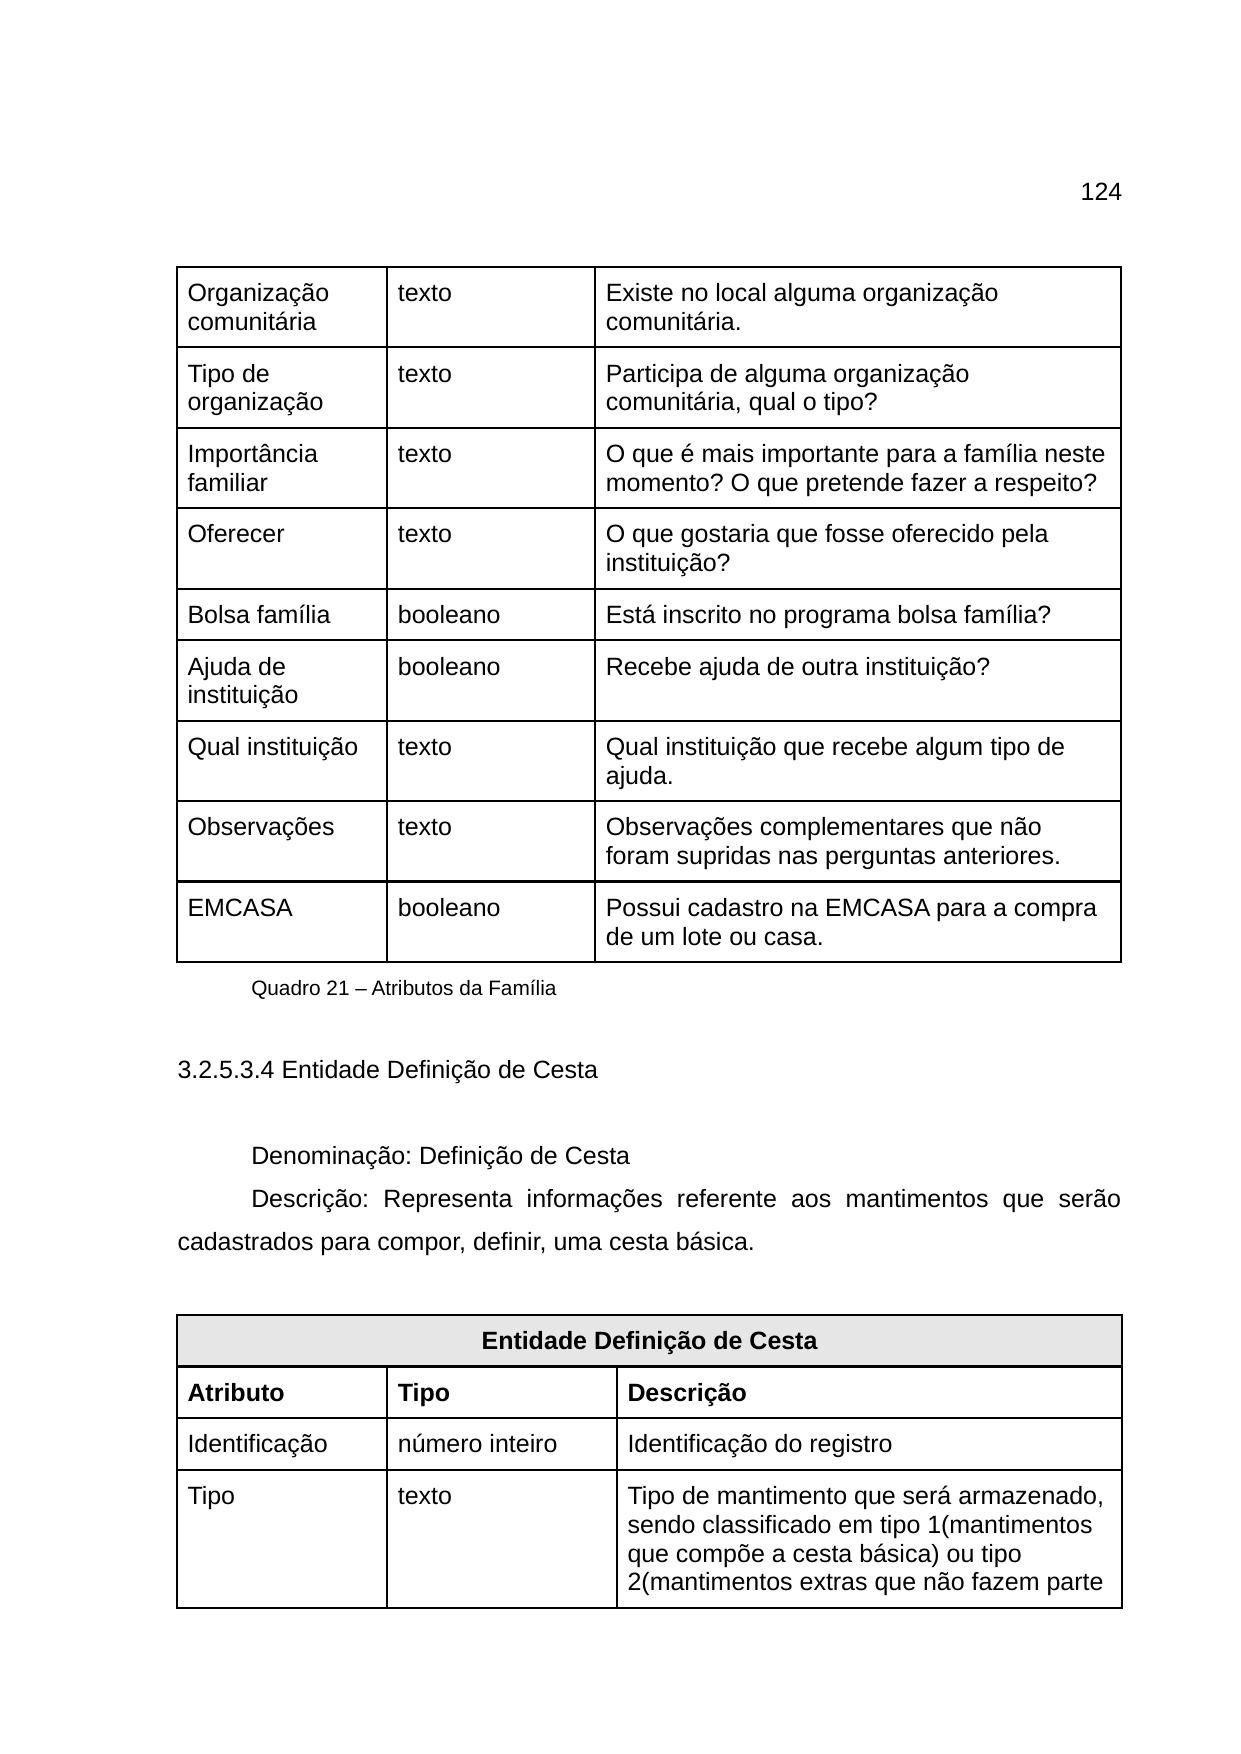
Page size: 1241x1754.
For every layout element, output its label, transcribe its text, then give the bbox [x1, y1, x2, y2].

table_cell Identificação do registro [618, 1419, 1121, 1469]
table_cell texto [388, 268, 594, 346]
table_cell Recebe ajuda de outra instituição? [596, 641, 1120, 719]
table_cell O que gostaria que fosse oferecido pela instituição? [596, 509, 1120, 587]
table_cell EMCASA [178, 883, 386, 961]
table_cell Descrição [618, 1368, 1121, 1417]
table_cell booleano [388, 883, 594, 961]
table_cell Existe no local alguma organização comunitária. [596, 268, 1120, 346]
table_cell O que é mais importante para a família neste momento? O que pretende fazer a respeito? [596, 429, 1120, 507]
table_cell Oferecer [178, 509, 386, 587]
table_cell Identificação [178, 1419, 386, 1469]
text 3.2.5.3.4 Entidade Definição de Cesta [177, 1055, 1122, 1084]
table_cell Qual instituição que recebe algum tipo de ajuda. [596, 722, 1120, 800]
table_cell booleano [388, 590, 594, 639]
table_cell Possui cadastro na EMCASA para a compra de um lote ou casa. [596, 883, 1120, 961]
table_cell Tipo de mantimento que será armazenado, sendo classificado em tipo 1(mantimentos que compõe a cesta básica) ou tipo 2(mantimentos extras que não fazem parte [618, 1471, 1121, 1607]
table_cell Tipo [178, 1471, 386, 1607]
table_cell Observações complementares que não foram supridas nas perguntas anteriores. [596, 802, 1120, 880]
table_cell Tipo [388, 1368, 616, 1417]
text Denominação: Definição de Cesta [177, 1141, 1122, 1170]
table_cell texto [388, 348, 594, 427]
text Descrição: Representa informações referente aos mantimentos que serão cadastrados para compor, definir, uma cesta básica. [177, 1184, 1122, 1256]
table_cell Tipo de organização [178, 348, 386, 427]
text Quadro 21 – Atributos da Família [177, 975, 1122, 999]
table_cell texto [388, 1471, 616, 1607]
table_cell Participa de alguma organização comunitária, qual o tipo? [596, 348, 1120, 427]
table_cell texto [388, 802, 594, 880]
table_cell booleano [388, 641, 594, 719]
table_cell texto [388, 429, 594, 507]
table_cell Observações [178, 802, 386, 880]
table_cell texto [388, 509, 594, 587]
table_cell Qual instituição [178, 722, 386, 800]
table_cell texto [388, 722, 594, 800]
table_cell Está inscrito no programa bolsa família? [596, 590, 1120, 639]
table_cell Organização comunitária [178, 268, 386, 346]
table_cell Atributo [178, 1368, 386, 1417]
table_cell Bolsa família [178, 590, 386, 639]
table_cell Ajuda de instituição [178, 641, 386, 719]
table_cell número inteiro [388, 1419, 616, 1469]
table_cell Importância familiar [178, 429, 386, 507]
table_header Entidade Definição de Cesta [178, 1316, 1121, 1365]
